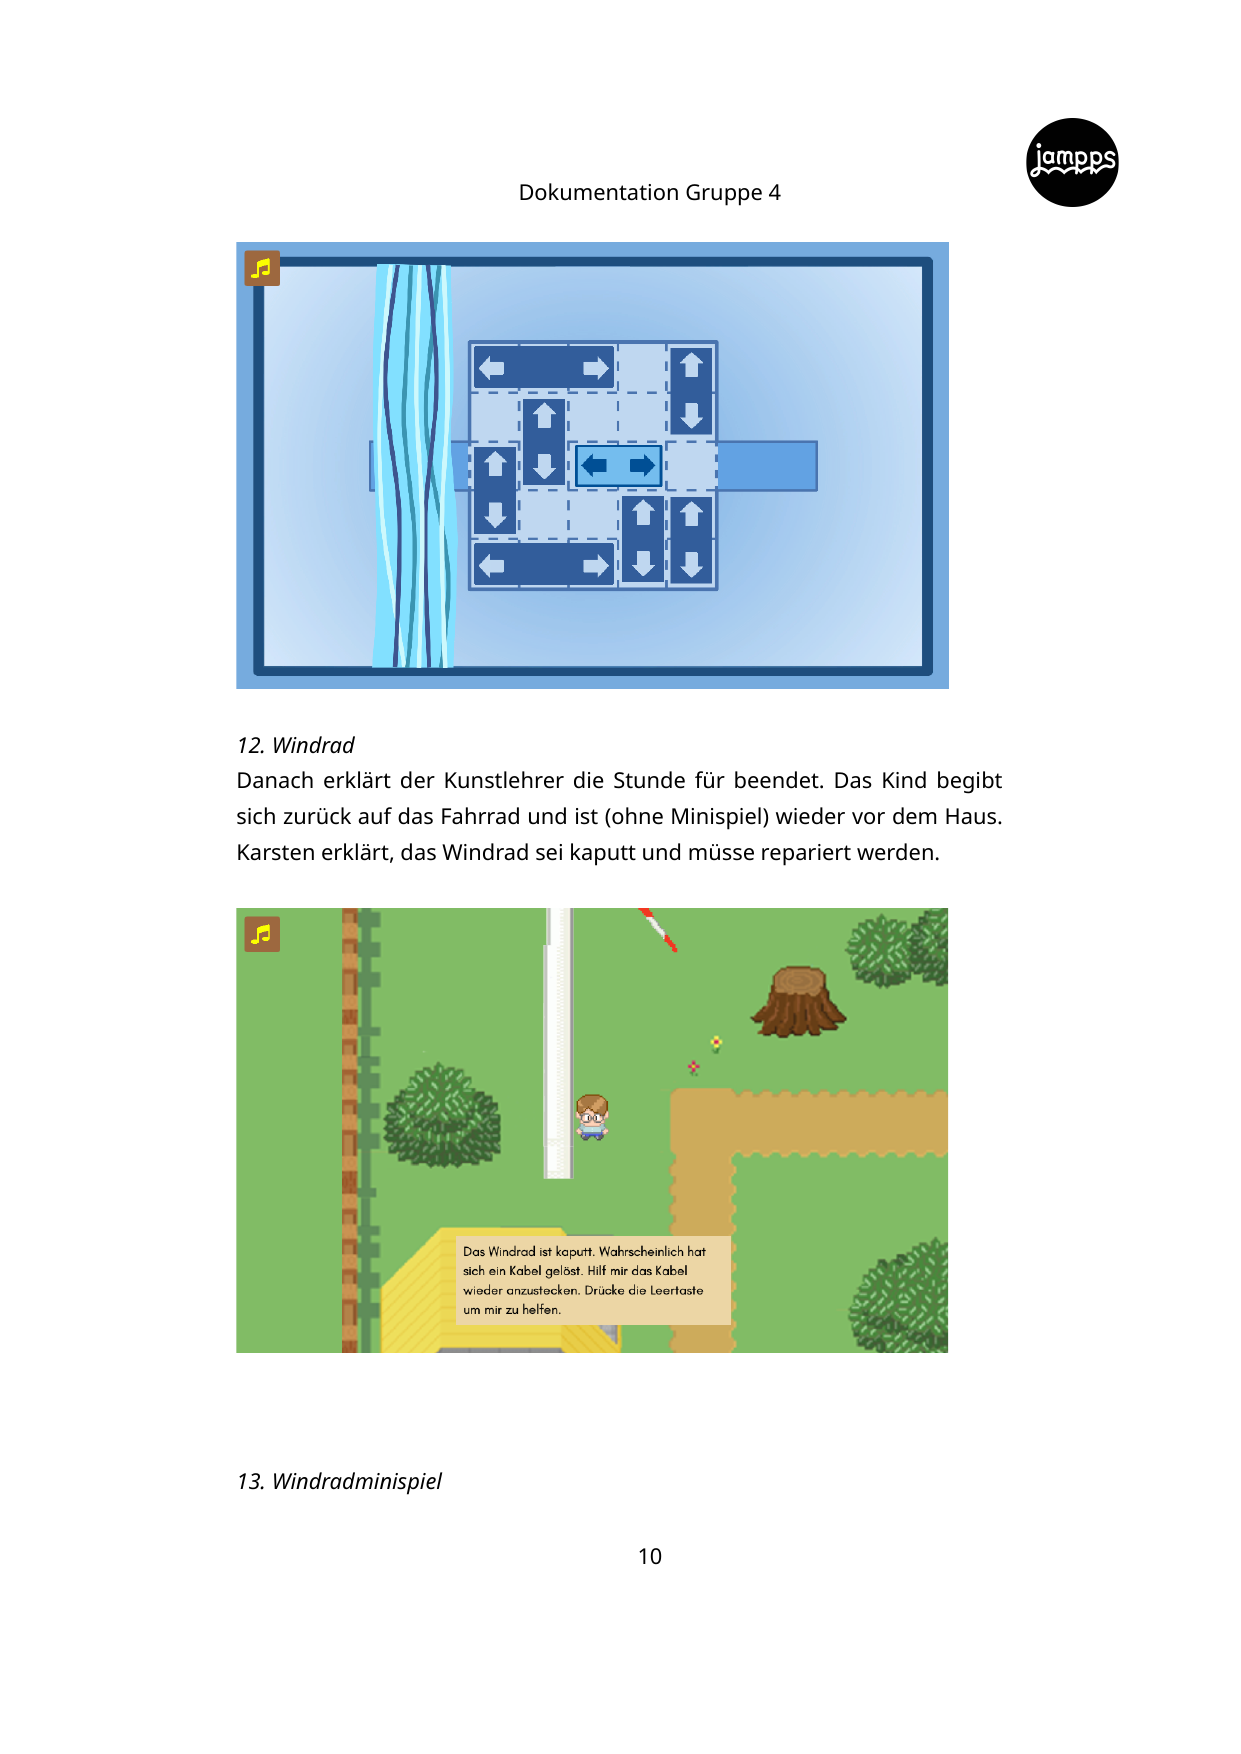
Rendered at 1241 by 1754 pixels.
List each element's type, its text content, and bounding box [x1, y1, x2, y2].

text 13. Windradminispiel [236, 1466, 1004, 1496]
text 12. Windrad [236, 730, 1004, 759]
text Danach erklärt der Kunstlehrer die Stunde für beendet. Das Kind begibt sich zurück auf das Fahrrad und ist (ohne Minispiel) wieder vor dem Haus. Karsten erklärt, das Windrad sei kaputt und müsse repariert werden. [236, 766, 1004, 867]
